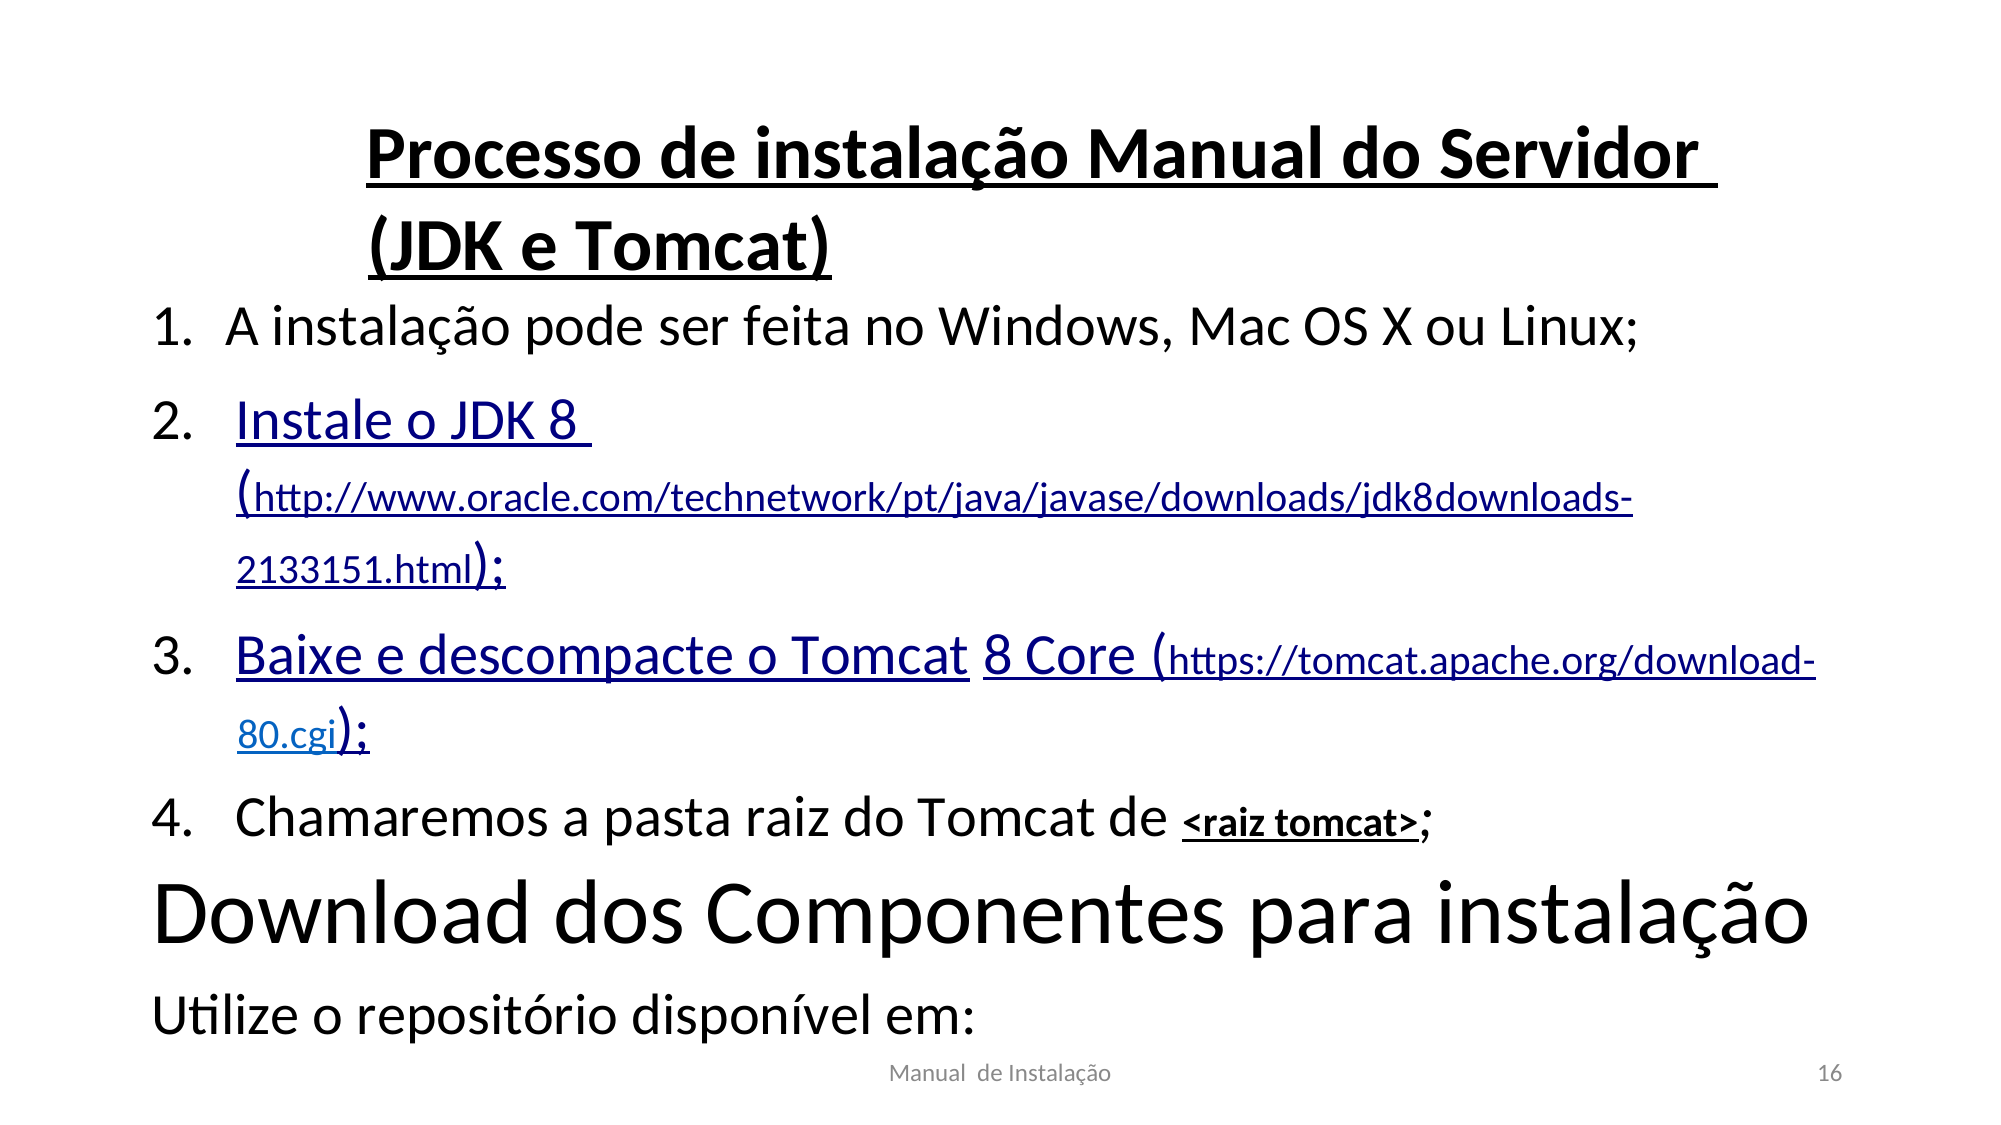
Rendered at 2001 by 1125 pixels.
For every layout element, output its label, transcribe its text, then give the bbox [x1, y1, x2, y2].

list Instale o JDK 8 (http://www.oracle.com/technetwork/pt/java/javase/downloads/jdk8downloads-2133151.html); [151, 383, 1842, 598]
text 80.cgi); [237, 692, 1842, 763]
subtitle Processo de instalação Manual do Servidor (JDK e Tomcat) [366, 106, 1842, 289]
list Baixe e descompacte o Tomcat 8 Core (https://tomcat.apache.org/download- [151, 618, 1842, 689]
list Chamaremos a pasta raiz do Tomcat de <raiz tomcat>; [151, 780, 1842, 851]
list A instalação pode ser feita no Windows, Mac OS X ou Linux; [151, 289, 1842, 360]
text Utilize o repositório disponível em: [151, 978, 1842, 1049]
subtitle Download dos Componentes para instalação [152, 854, 1842, 966]
